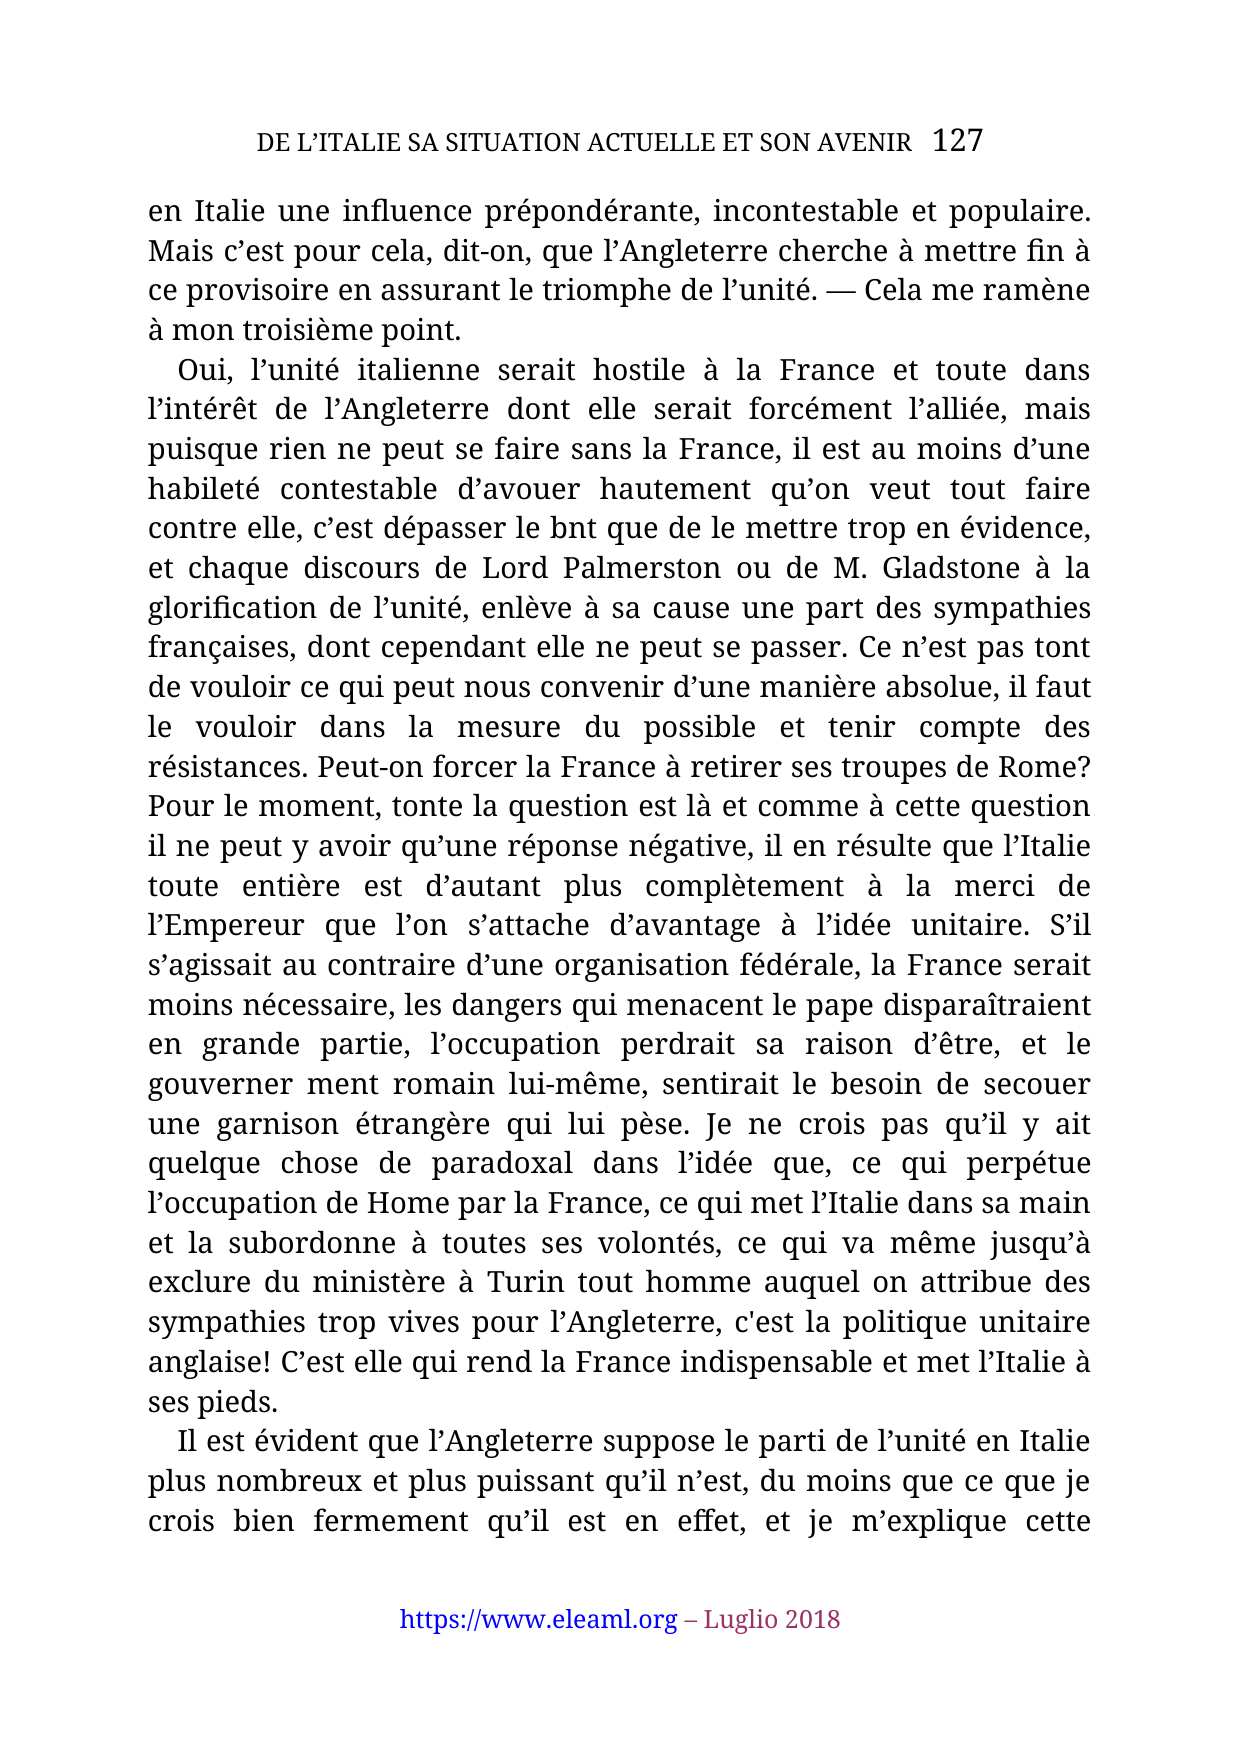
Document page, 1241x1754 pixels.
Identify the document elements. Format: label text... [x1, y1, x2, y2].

text en Italie une influence prépondérante, incontestable et populaire. Mais c’est pour cela, dit-on, que l’Angleterre cherche à mettre fin à ce provisoire en assurant le triomphe de l’unité. — Cela me ramène à mon troisième point. [148, 190, 1093, 349]
text Oui, l’unité italienne serait hostile à la France et toute dans l’intérêt de l’Angleterre dont elle serait forcément l’alliée, mais puisque rien ne peut se faire sans la France, il est au moins d’une habileté contestable d’avouer hautement qu’on veut tout faire contre elle, c’est dépasser le bnt que de le mettre trop en évidence, et chaque discours de Lord Palmerston ou de M. Gladstone à la glorification de l’unité, enlève à sa cause une part des sympathies françaises, dont cependant elle ne peut se passer. Ce n’est pas tont de vouloir ce qui peut nous convenir d’une manière absolue, il faut le vouloir dans la mesure du possible et tenir compte des résistances. Peut-on forcer la France à retirer ses troupes de Rome? Pour le moment, tonte la question est là et comme à cette question il ne peut y avoir qu’une réponse négative, il en résulte que l’Italie toute entière est d’autant plus complètement à la merci de l’Empereur que l’on s’attache d’avantage à l’idée unitaire. S’il s’agissait au contraire d’une organisation fédérale, la France serait moins nécessaire, les dangers qui menacent le pape disparaîtraient en grande partie, l’occupation perdrait sa raison d’être, et le gouverner ment romain lui-même, sentirait le besoin de secouer une garnison étrangère qui lui pèse. Je ne crois pas qu’il y ait quelque chose de paradoxal dans l’idée que, ce qui perpétue l’occupation de Home par la France, ce qui met l’Italie dans sa main et la subordonne à toutes ses volontés, ce qui va même jusqu’à exclure du ministère à Turin tout homme auquel on attribue des sympathies trop vives pour l’Angleterre, c'est la politique unitaire anglaise! C’est elle qui rend la France indispensable et met l’Italie à ses pieds. [148, 349, 1093, 1421]
text Il est évident que l’Angleterre suppose le parti de l’unité en Italie plus nombreux et plus puissant qu’il n’est, du moins que ce que je crois bien fermement qu’il est en effet, et je m’explique cette [148, 1421, 1093, 1539]
